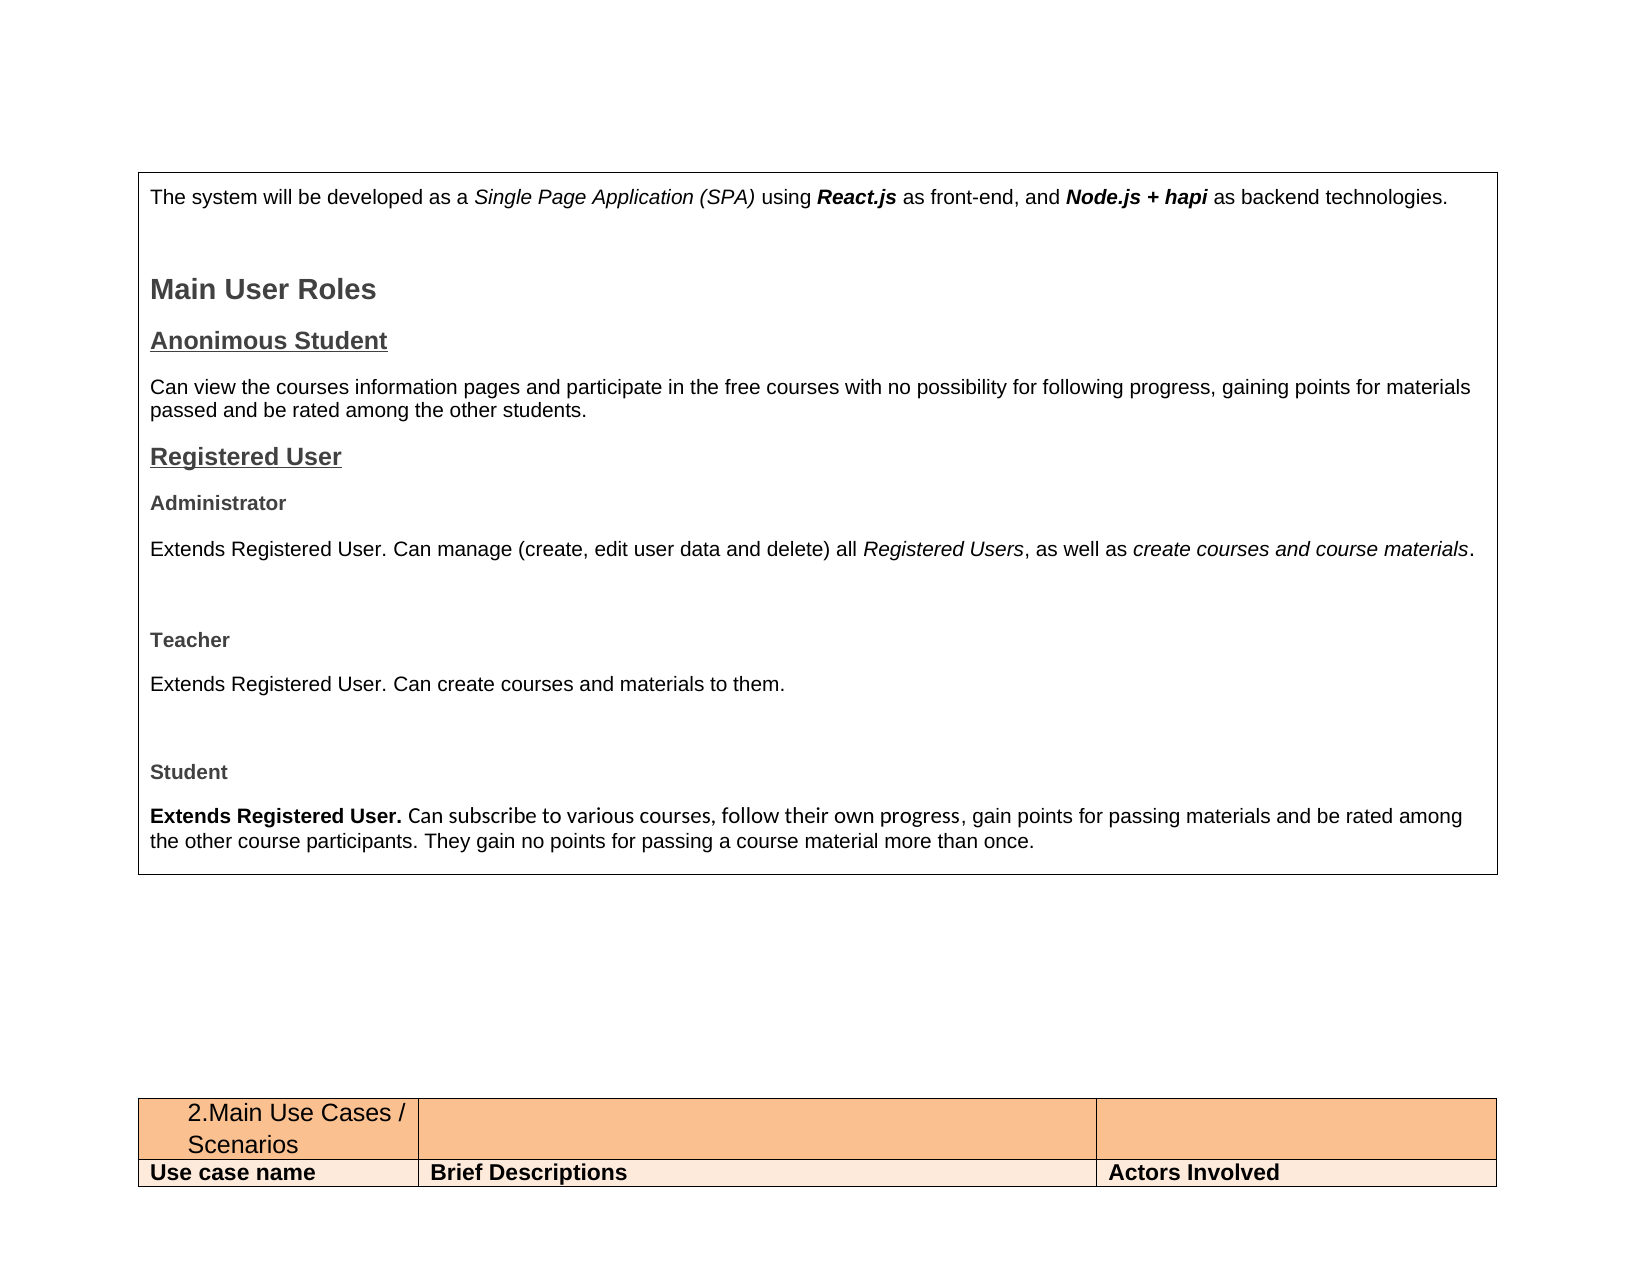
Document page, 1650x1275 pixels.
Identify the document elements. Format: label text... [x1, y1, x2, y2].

table_header [419, 1099, 1096, 1159]
table_header Main Use Cases / Scenarios [139, 1099, 418, 1159]
table_cell Use case name [139, 1160, 418, 1186]
table_cell Brief Descriptions [419, 1160, 1096, 1186]
table_cell Actors Involved [1097, 1160, 1496, 1186]
table_cell The system will be developed as a Single Page Application (SPA) using React.js as front-end, and Node.js + hapi as backend technologies. Main User Roles Anonimous Student Can view the courses information pages and participate in the free courses with no possibility for following progress, gaining points for materials passed and be rated among the other students. Registered User Administrator Extends Registered User. Can manage (create, edit user data and delete) all Registered Users, as well as create courses and course materials. Teacher Extends Registered User. Can create courses and materials to them. Student Extends Registered User. Can subscribe to various courses, follow their own progress, gain points for passing materials and be rated among the other course participants. They gain no points for passing a course material more than once. [139, 173, 1497, 873]
table_header [1097, 1099, 1496, 1159]
